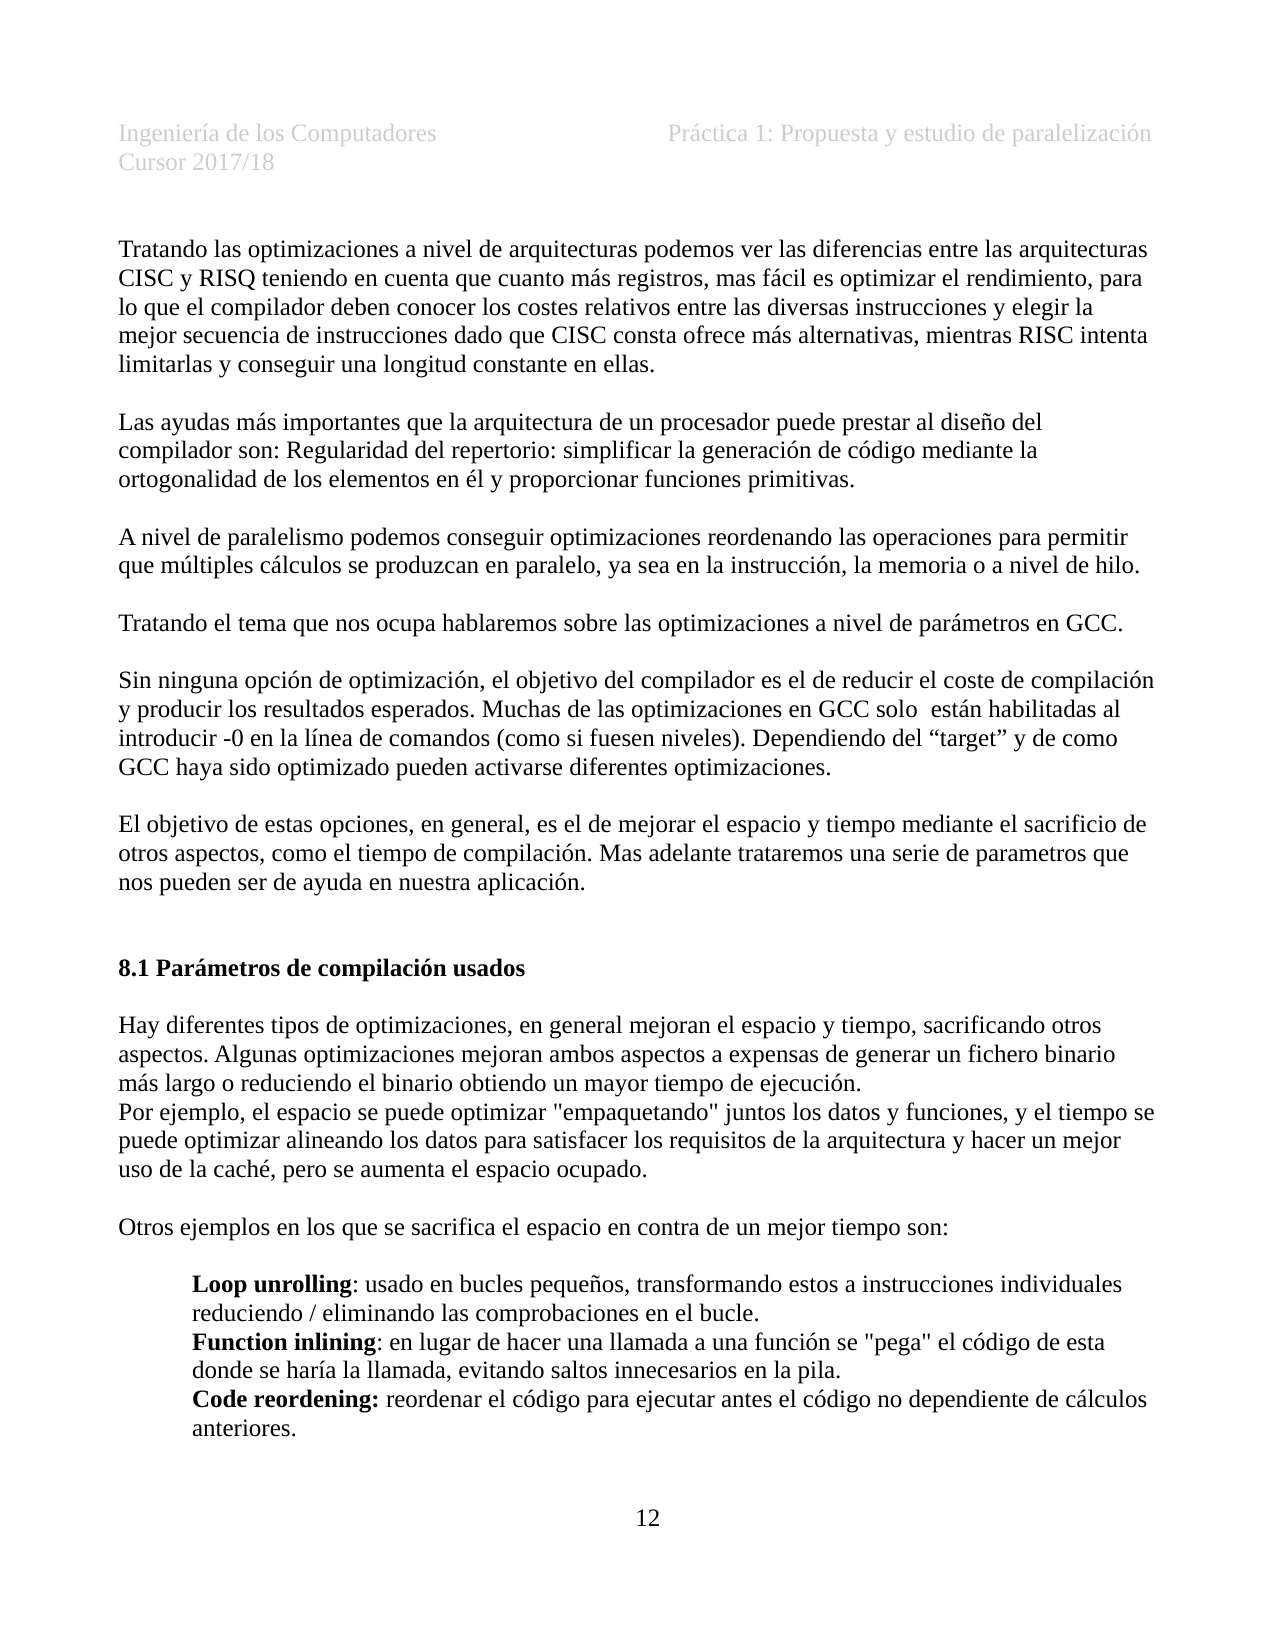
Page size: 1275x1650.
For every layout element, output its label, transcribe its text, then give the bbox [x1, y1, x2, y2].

text A nivel de paralelismo podemos conseguir optimizaciones reordenando las operaciones para permitir que múltiples cálculos se produzcan en paralelo, ya sea en la instrucción, la memoria o a nivel de hilo. [118, 522, 1157, 579]
text Las ayudas más importantes que la arquitectura de un procesador puede prestar al diseño del compilador son: Regularidad del repertorio: simplificar la generación de código mediante la ortogonalidad de los elementos en él y proporcionar funciones primitivas. [118, 407, 1157, 493]
text Loop unrolling: usado en bucles pequeños, transformando estos a instrucciones individuales reduciendo / eliminando las comprobaciones en el bucle. [192, 1269, 1157, 1327]
text Code reordening: reordenar el código para ejecutar antes el código no dependiente de cálculos anteriores. [192, 1384, 1157, 1442]
text Sin ninguna opción de optimización, el objetivo del compilador es el de reducir el coste de compilación y producir los resultados esperados. Muchas de las optimizaciones en GCC solo están habilitadas al introducir -0 en la línea de comandos (como si fuesen niveles). Dependiendo del “target” y de como GCC haya sido optimizado pueden activarse diferentes optimizaciones. [118, 666, 1157, 781]
text Hay diferentes tipos de optimizaciones, en general mejoran el espacio y tiempo, sacrificando otros aspectos. Algunas optimizaciones mejoran ambos aspectos a expensas de generar un fichero binario más largo o reduciendo el binario obtiendo un mayor tiempo de ejecución. [118, 1011, 1157, 1097]
text El objetivo de estas opciones, en general, es el de mejorar el espacio y tiempo mediante el sacrificio de otros aspectos, como el tiempo de compilación. Mas adelante trataremos una serie de parametros que nos pueden ser de ayuda en nuestra aplicación. [118, 809, 1157, 896]
text Por ejemplo, el espacio se puede optimizar "empaquetando" juntos los datos y funciones, y el tiempo se puede optimizar alineando los datos para satisfacer los requisitos de la arquitectura y hacer un mejor uso de la caché, pero se aumenta el espacio ocupado. [118, 1097, 1157, 1183]
text Tratando las optimizaciones a nivel de arquitecturas podemos ver las diferencias entre las arquitecturas CISC y RISQ teniendo en cuenta que cuanto más registros, mas fácil es optimizar el rendimiento, para lo que el compilador deben conocer los costes relativos entre las diversas instrucciones y elegir la mejor secuencia de instrucciones dado que CISC consta ofrece más alternativas, mientras RISC intenta limitarlas y conseguir una longitud constante en ellas. [118, 234, 1157, 378]
text Tratando el tema que nos ocupa hablaremos sobre las optimizaciones a nivel de parámetros en GCC. [118, 608, 1157, 637]
text Otros ejemplos en los que se sacrifica el espacio en contra de un mejor tiempo son: [118, 1212, 1157, 1241]
text 8.1 Parámetros de compilación usados [118, 953, 1157, 982]
text Function inlining: en lugar de hacer una llamada a una función se "pega" el código de esta donde se haría la llamada, evitando saltos innecesarios en la pila. [192, 1327, 1157, 1384]
